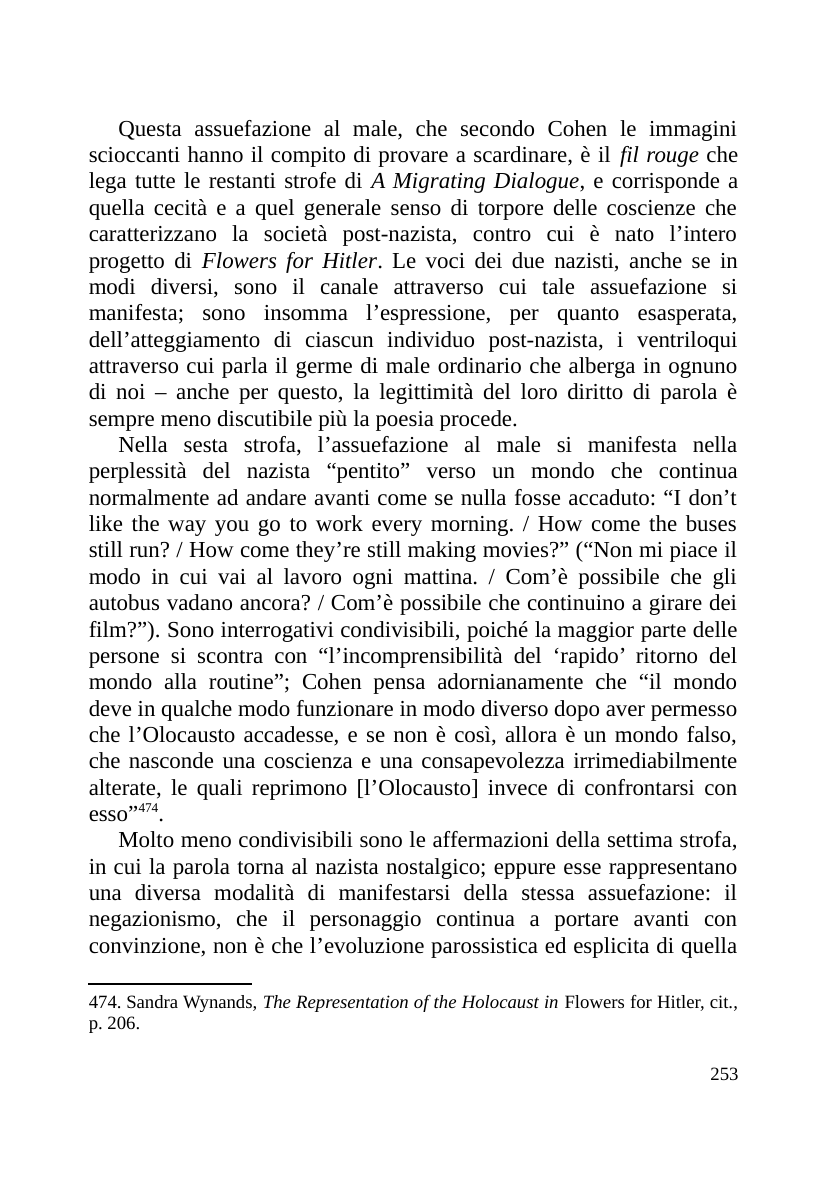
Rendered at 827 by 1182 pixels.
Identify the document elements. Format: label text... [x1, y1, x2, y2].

text Molto meno condivisibili sono le affermazioni della settima strofa, in cui la parola torna al nazista nostalgico; eppure esse rappresentano una diversa modalità di manifestarsi della stessa assuefazione: il negazionismo, che il personaggio continua a portare avanti con convinzione, non è che l’evoluzione parossistica ed esplicita di quella [88, 826, 738, 958]
text Sandra Wynands, The Representation of the Holocaust in Flowers for Hitler, cit., p. 206. [88, 991, 738, 1034]
text Nella sesta strofa, l’assuefazione al male si manifesta nella perplessità del nazista “pentito” verso un mondo che continua normalmente ad andare avanti come se nulla fosse accaduto: “I don’t like the way you go to work every morning. / How come the buses still run? / How come they’re still making movies?” (“Non mi piace il modo in cui vai al lavoro ogni mattina. / Com’è possibile che gli autobus vadano ancora? / Com’è possibile che continuino a girare dei film?”). Sono interrogativi condivisibili, poiché la maggior parte delle persone si scontra con “l’incomprensibilità del ‘rapido’ ritorno del mondo alla routine”; Cohen pensa adornianamente che “il mondo deve in qualche modo funzionare in modo diverso dopo aver permesso che l’Olocausto accadesse, e se non è così, allora è un mondo falso, che nasconde una coscienza e una consapevolezza irrimediabilmente alterate, le quali reprimono [l’Olocausto] invece di confrontarsi con esso”. [88, 431, 738, 826]
text Questa assuefazione al male, che secondo Cohen le immagini scioccanti hanno il compito di provare a scardinare, è il fil rouge che lega tutte le restanti strofe di A Migrating Dialogue, e corrisponde a quella cecità e a quel generale senso di torpore delle coscienze che caratterizzano la società post-nazista, contro cui è nato l’intero progetto di Flowers for Hitler. Le voci dei due nazisti, anche se in modi diversi, sono il canale attraverso cui tale assuefazione si manifesta; sono insomma l’espressione, per quanto esasperata, dell’atteggiamento di ciascun individuo post-nazista, i ventriloqui attraverso cui parla il germe di male ordinario che alberga in ognuno di noi – anche per questo, la legittimità del loro diritto di parola è sempre meno discutibile più la poesia procede. [88, 115, 738, 431]
